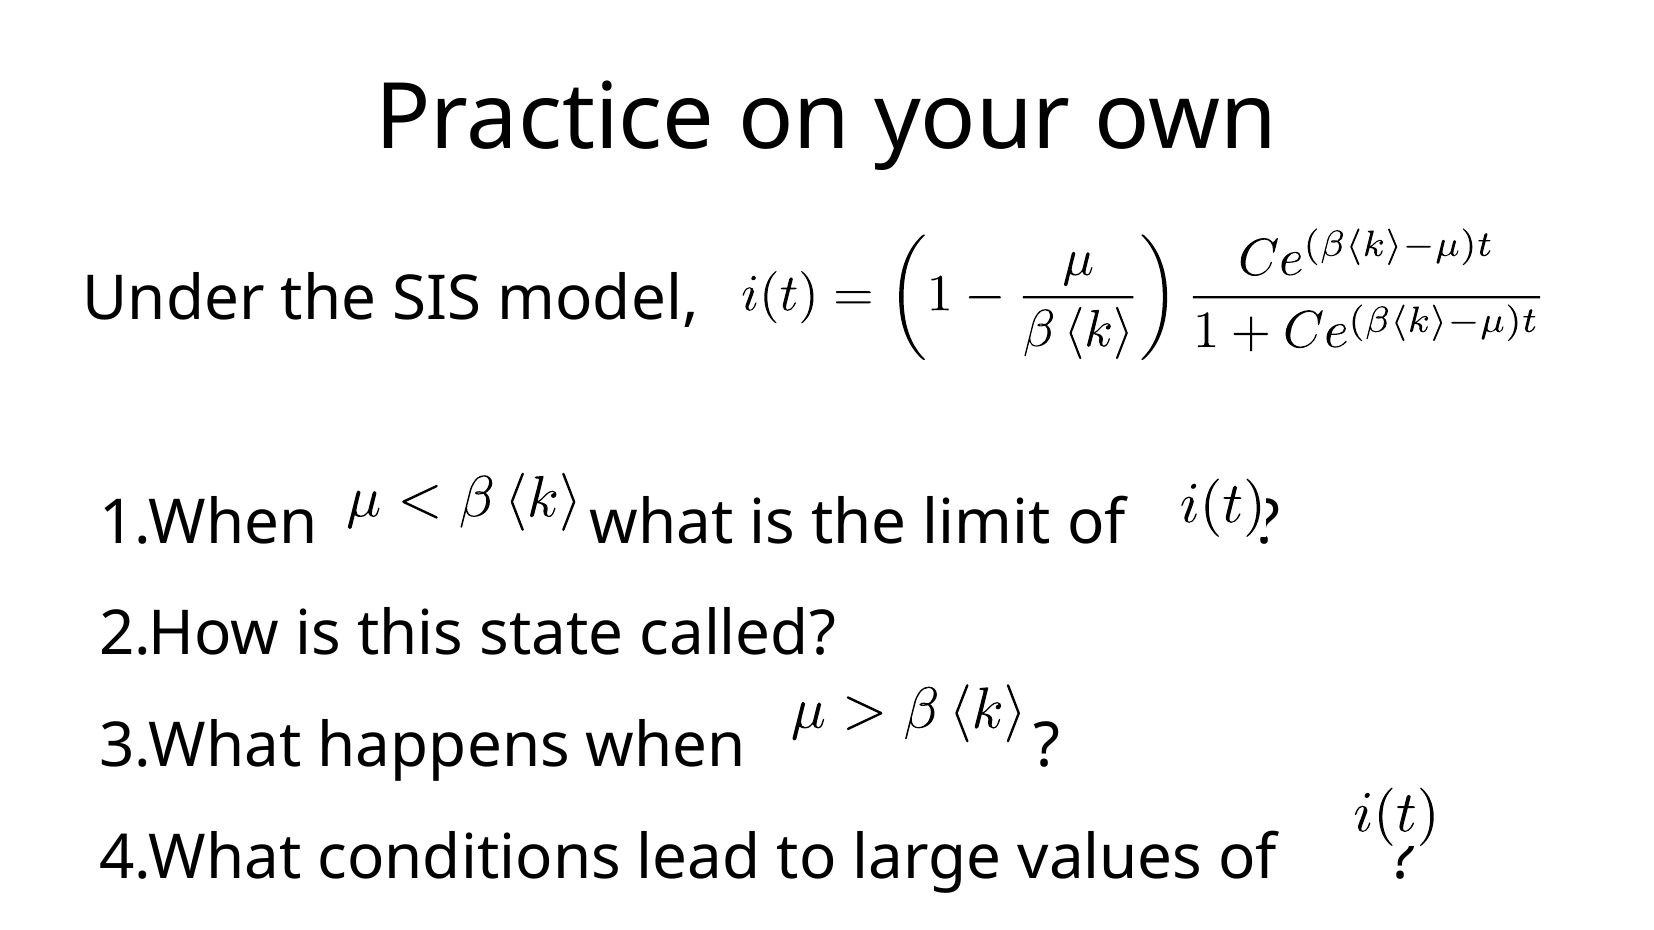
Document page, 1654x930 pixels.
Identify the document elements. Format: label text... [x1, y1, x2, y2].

title Practice on your own [82, 1, 1571, 225]
text_box [790, 684, 1027, 743]
text_box [1353, 787, 1440, 846]
list Under the SIS model, When what is the limit of ? How is this state called? What happens when ? What conditions lead to large values of ? [82, 252, 1571, 901]
text_box [741, 228, 1541, 360]
text_box [1179, 478, 1266, 537]
text_box [346, 472, 582, 531]
